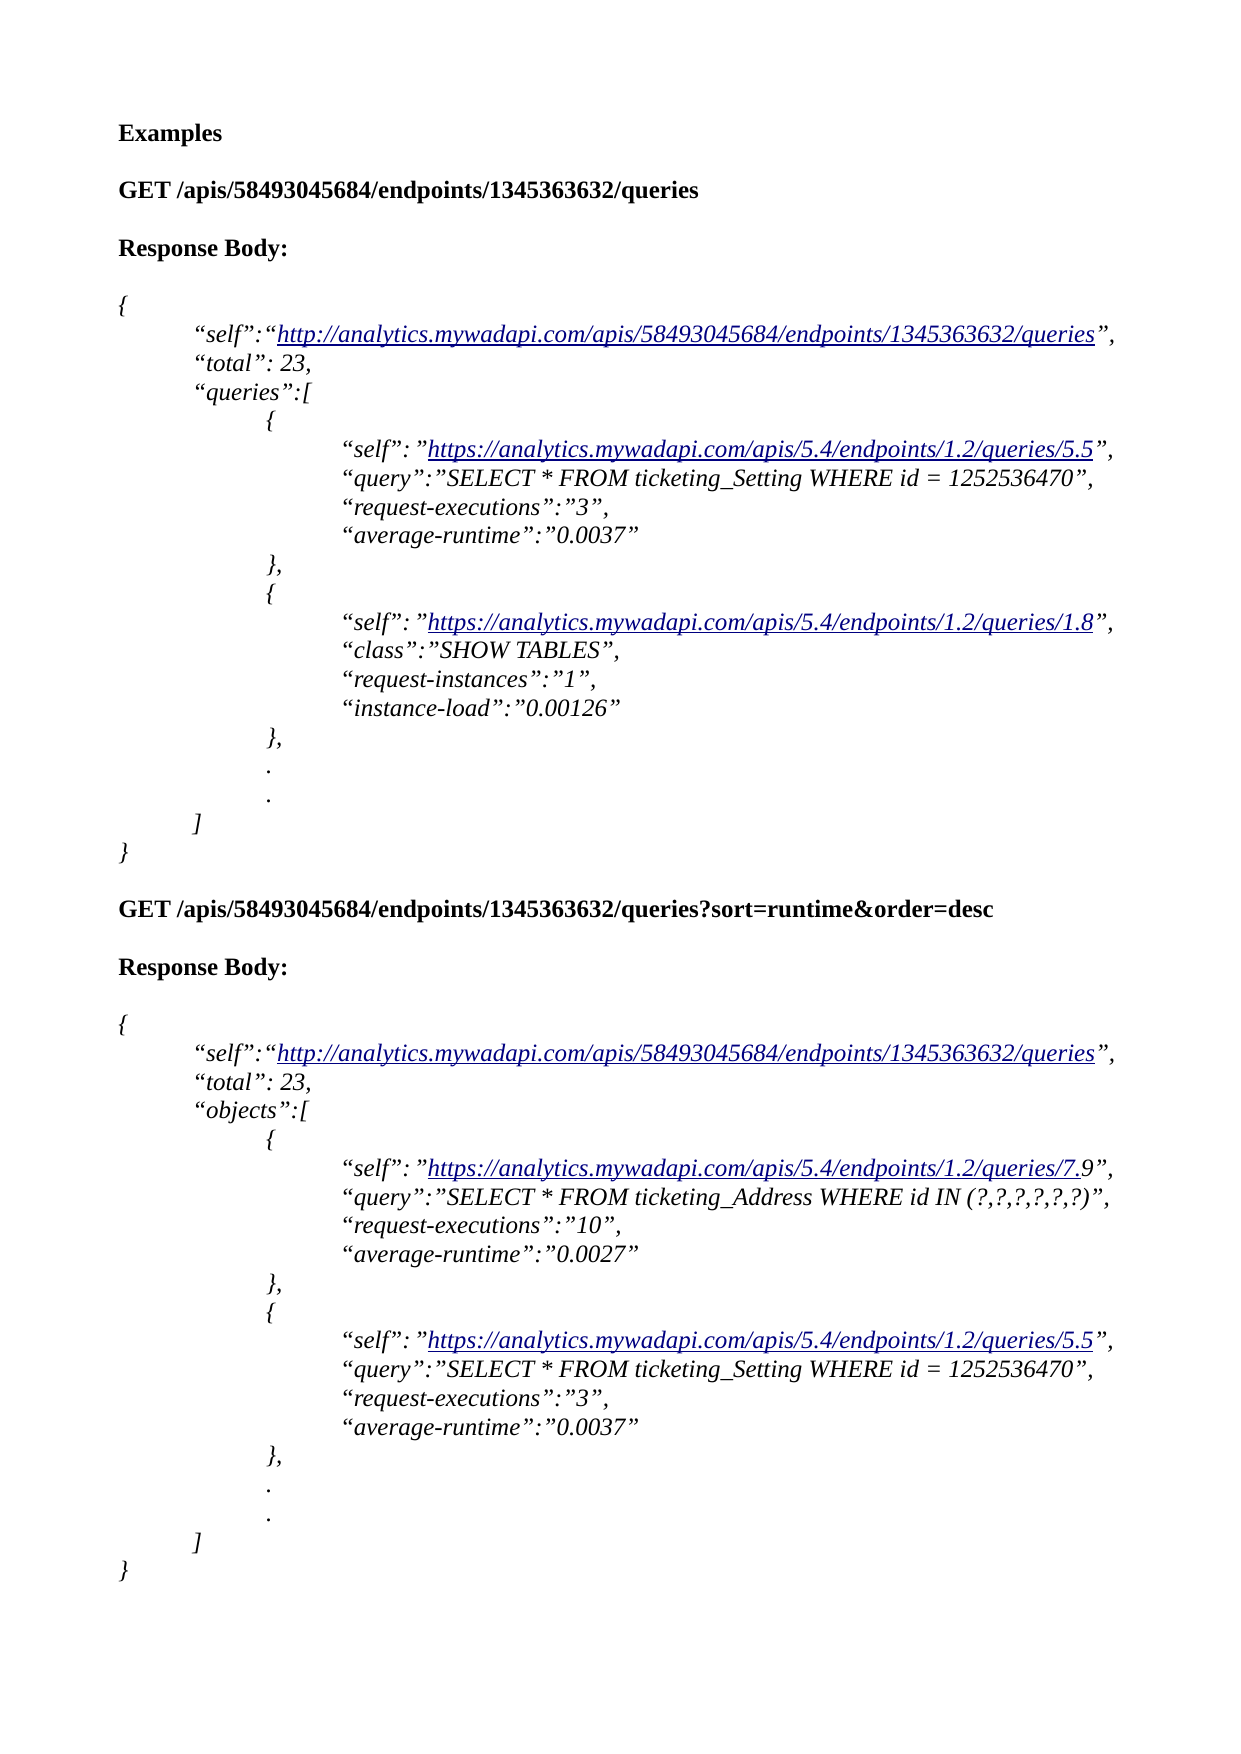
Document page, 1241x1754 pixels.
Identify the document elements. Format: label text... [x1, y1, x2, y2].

text “total”: 23, [118, 1067, 1122, 1096]
text “request-executions”:”3”, [118, 492, 1122, 521]
text { [118, 1124, 1122, 1153]
text “request-executions”:”3”, [118, 1383, 1122, 1412]
text }, [118, 549, 1122, 578]
text . [118, 1498, 1122, 1527]
text }, [118, 1268, 1122, 1297]
text “queries”:[ [118, 377, 1122, 406]
text “query”:”SELECT * FROM ticketing_Setting WHERE id = 1252536470”, [118, 1354, 1122, 1383]
text . [118, 751, 1122, 779]
text “class”:”SHOW TABLES”, [118, 636, 1122, 664]
text “query”:”SELECT * FROM ticketing_Address WHERE id IN (?,?,?,?,?,?)”, [118, 1182, 1122, 1211]
text “request-executions”:”10”, [118, 1211, 1122, 1239]
text “average-runtime”:”0.0037” [118, 1412, 1122, 1441]
text }, [118, 722, 1122, 751]
text GET /apis/58493045684/endpoints/1345363632/queries?sort=runtime&order=desc [118, 894, 1122, 923]
text “total”: 23, [118, 348, 1122, 377]
text “self”:“http://analytics.mywadapi.com/apis/58493045684/endpoints/1345363632/queries”, [118, 319, 1122, 348]
text { [118, 406, 1122, 434]
text }, [118, 1441, 1122, 1469]
text “average-runtime”:”0.0037” [118, 521, 1122, 549]
text “instance-load”:”0.00126” [118, 693, 1122, 722]
text . [118, 779, 1122, 808]
text { [118, 1297, 1122, 1326]
text “self”: ”https://analytics.mywadapi.com/apis/5.4/endpoints/1.2/queries/7.9”, [118, 1153, 1122, 1182]
text { [118, 291, 1122, 319]
text GET /apis/58493045684/endpoints/1345363632/queries [118, 176, 1122, 204]
text Response Body: [118, 233, 1122, 262]
text “objects”:[ [118, 1096, 1122, 1124]
text “self”: ”https://analytics.mywadapi.com/apis/5.4/endpoints/1.2/queries/5.5”, [118, 1326, 1122, 1354]
text Examples [118, 118, 1122, 147]
text ] [118, 808, 1122, 837]
text Response Body: [118, 952, 1122, 981]
text “average-runtime”:”0.0027” [118, 1239, 1122, 1268]
text { [118, 578, 1122, 607]
text } [118, 837, 1122, 866]
text “self”: ”https://analytics.mywadapi.com/apis/5.4/endpoints/1.2/queries/5.5”, [118, 434, 1122, 463]
text “request-instances”:”1”, [118, 664, 1122, 693]
text . [118, 1469, 1122, 1498]
text “self”:“http://analytics.mywadapi.com/apis/58493045684/endpoints/1345363632/queries”, [118, 1038, 1122, 1067]
text “query”:”SELECT * FROM ticketing_Setting WHERE id = 1252536470”, [118, 463, 1122, 492]
text “self”: ”https://analytics.mywadapi.com/apis/5.4/endpoints/1.2/queries/1.8”, [118, 607, 1122, 636]
text ] [118, 1527, 1122, 1556]
text } [118, 1556, 1122, 1584]
text { [118, 1009, 1122, 1038]
